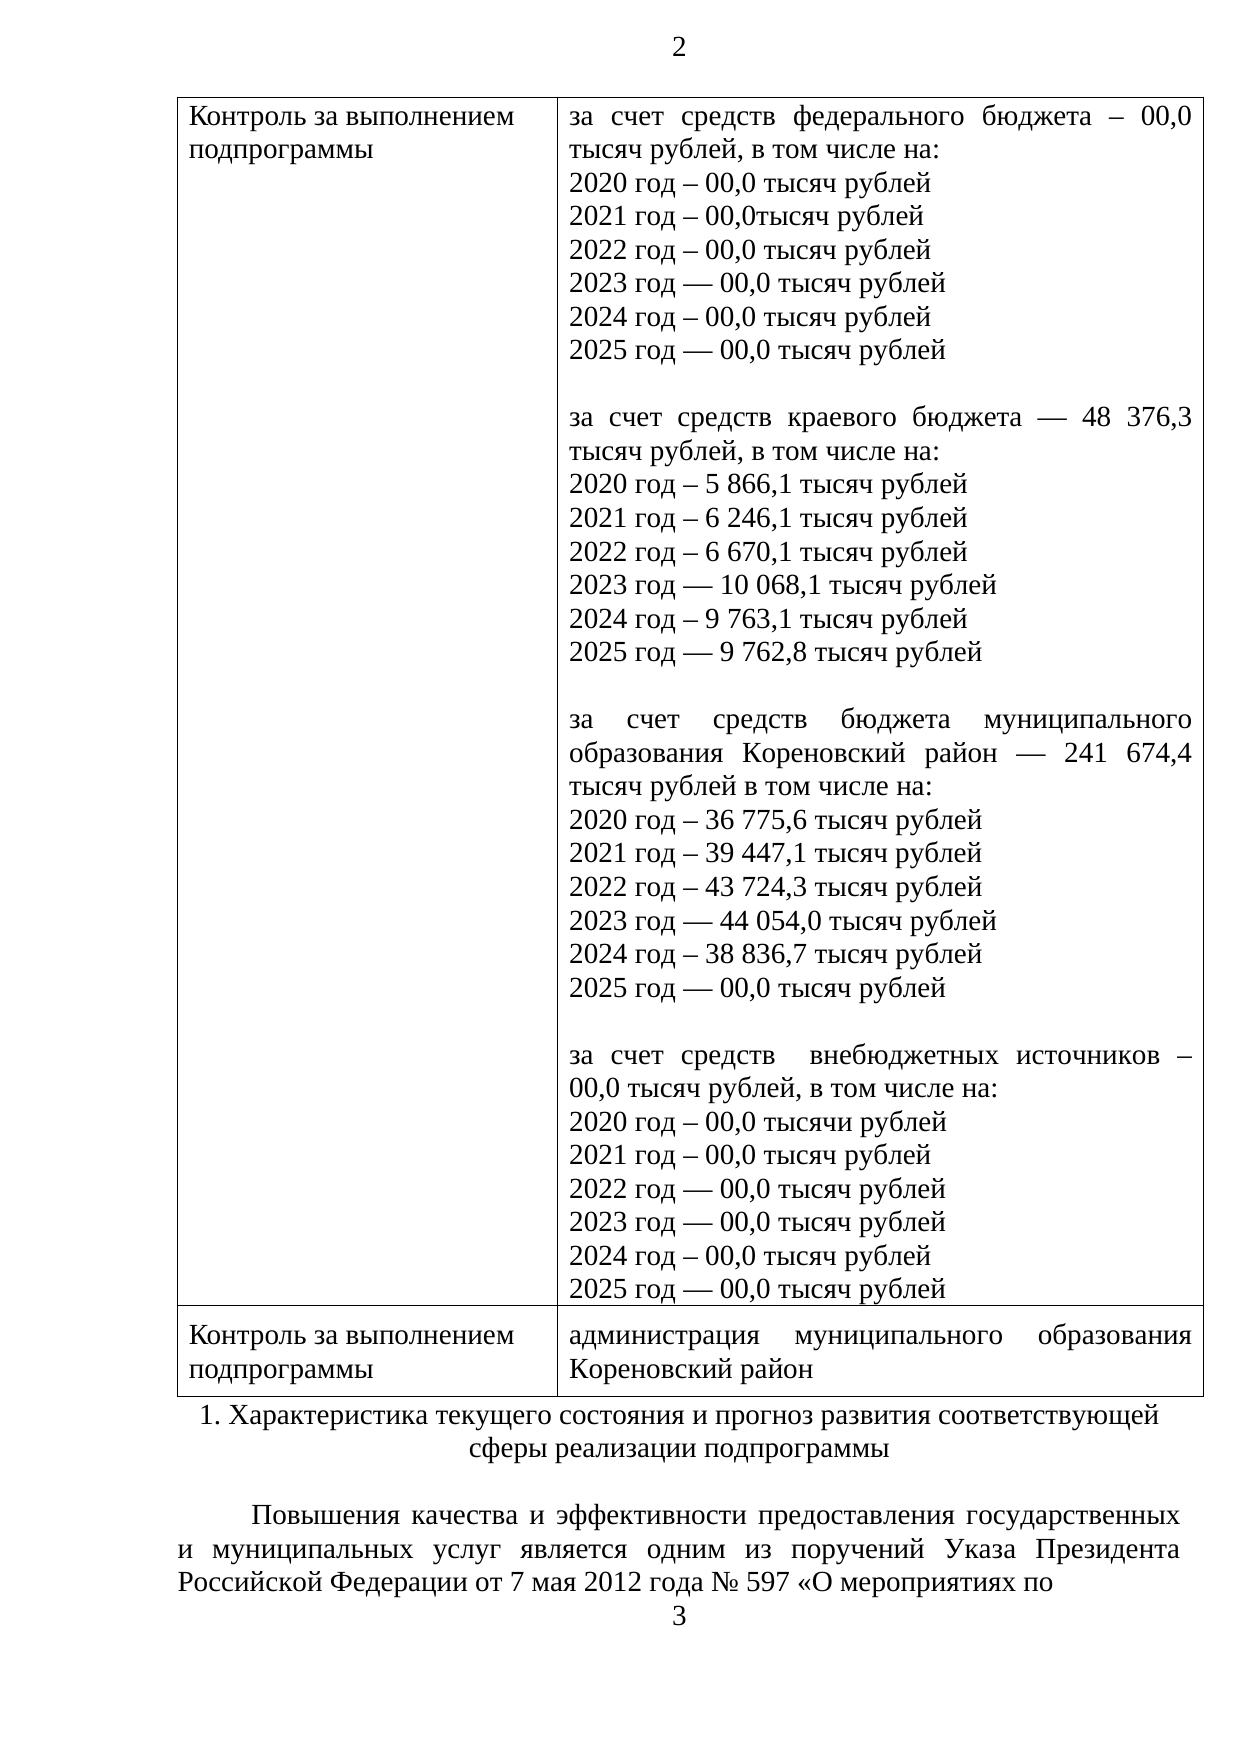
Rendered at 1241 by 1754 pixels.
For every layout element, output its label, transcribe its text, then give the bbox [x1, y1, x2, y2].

table_header за счет средств федерального бюджета – 00,0 тысяч рублей, в том числе на: 2020 год – 00,0 тысяч рублей 2021 год – 00,0тысяч рублей 2022 год – 00,0 тысяч рублей 2023 год — 00,0 тысяч рублей 2024 год – 00,0 тысяч рублей 2025 год — 00,0 тысяч рублей за счет средств краевого бюджета — 48 376,3 тысяч рублей, в том числе на: 2020 год – 5 866,1 тысяч рублей 2021 год – 6 246,1 тысяч рублей 2022 год – 6 670,1 тысяч рублей 2023 год — 10 068,1 тысяч рублей 2024 год – 9 763,1 тысяч рублей 2025 год — 9 762,8 тысяч рублей за счет средств бюджета муниципального образования Кореновский район — 241 674,4 тысяч рублей в том числе на: 2020 год – 36 775,6 тысяч рублей 2021 год – 39 447,1 тысяч рублей 2022 год – 43 724,3 тысяч рублей 2023 год — 44 054,0 тысяч рублей 2024 год – 38 836,7 тысяч рублей 2025 год — 00,0 тысяч рублей за счет средств внебюджетных источников – 00,0 тысяч рублей, в том числе на: 2020 год – 00,0 тысячи рублей 2021 год – 00,0 тысяч рублей 2022 год — 00,0 тысяч рублей 2023 год — 00,0 тысяч рублей 2024 год – 00,0 тысяч рублей 2025 год — 00,0 тысяч рублей [558, 98, 1203, 1305]
table_cell Контроль за выполнением подпрограммы [178, 1306, 557, 1396]
text Повышения качества и эффективности предоставления государственных и муниципальных услуг является одним из поручений Указа Президента Российской Федерации от 7 мая 2012 года № 597 «О мероприятиях по [177, 1497, 1181, 1598]
text 1. Характеристика текущего состояния и прогноз развития соответствующей сферы реализации подпрограммы [177, 1397, 1181, 1464]
table_cell администрация муниципального образования Кореновский район [558, 1306, 1203, 1396]
text 2 [177, 29, 1181, 63]
text 3 [177, 1598, 1181, 1632]
table_header Контроль за выполнением подпрограммы [178, 98, 557, 1305]
